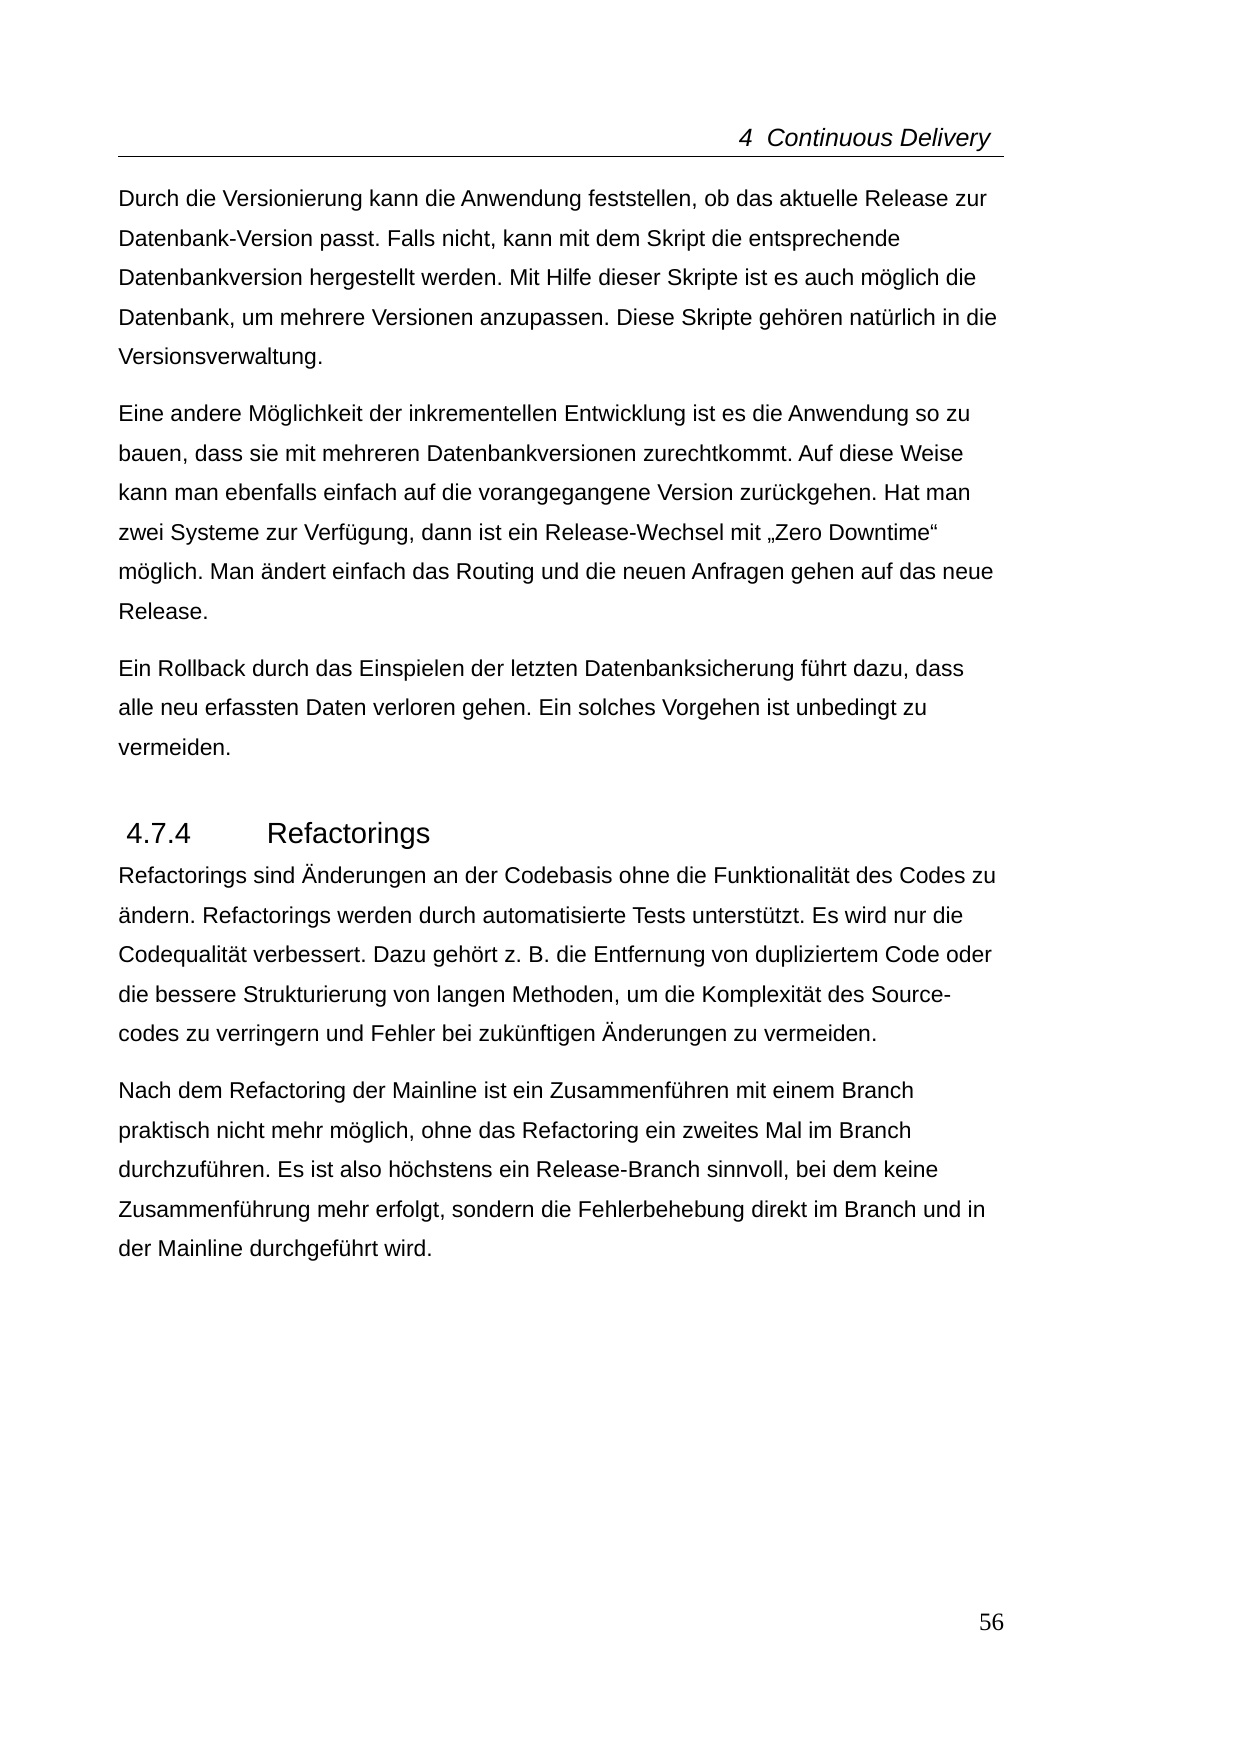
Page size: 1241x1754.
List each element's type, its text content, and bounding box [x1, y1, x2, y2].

text Nach dem Refactoring der Mainline ist ein Zusammenführen mit einem Branch praktisch nicht mehr möglich, ohne das Refactoring ein zweites Mal im Branch durchzuführen. Es ist also höchstens ein Release-Branch sinnvoll, bei dem keine Zusammenführung mehr erfolgt, sondern die Fehlerbehebung direkt im Branch und in der Mainline durchgeführt wird. [118, 1077, 1004, 1261]
text Durch die Versionierung kann die Anwendung feststellen, ob das aktuelle Release zur Datenbank-Version passt. Falls nicht, kann mit dem Skript die entsprechende Datenbankversion hergestellt werden. Mit Hilfe dieser Skripte ist es auch möglich die Datenbank, um mehrere Versionen anzupassen. Diese Skripte gehören natürlich in die Versionsverwaltung. [118, 185, 1004, 369]
text Ein Rollback durch das Einspielen der letzten Datenbanksicherung führt dazu, dass alle neu erfassten Daten verloren gehen. Ein solches Vorgehen ist unbedingt zu vermeiden. [118, 655, 1004, 760]
text Eine andere Möglichkeit der inkrementellen Entwicklung ist es die Anwendung so zu bauen, dass sie mit mehreren Datenbankversionen zurechtkommt. Auf diese Weise kann man ebenfalls einfach auf die vorangegangene Version zurückgehen. Hat man zwei Systeme zur Verfügung, dann ist ein Release-Wechsel mit „Zero Downtime“ möglich. Man ändert einfach das Routing und die neuen Anfragen gehen auf das neue Release. [118, 400, 1004, 624]
text Refactorings sind Änderungen an der Codebasis ohne die Funktionalität des Codes zu ändern. Refactorings werden durch automatisierte Tests unterstützt. Es wird nur die Codequalität verbessert. Dazu gehört z. B. die Entfernung von dupliziertem Code oder die bessere Strukturierung von langen Methoden, um die Komplexität des Source-codes zu verringern und Fehler bei zukünftigen Änderungen zu vermeiden. [118, 862, 1004, 1046]
subtitle Refactorings [118, 816, 1004, 849]
